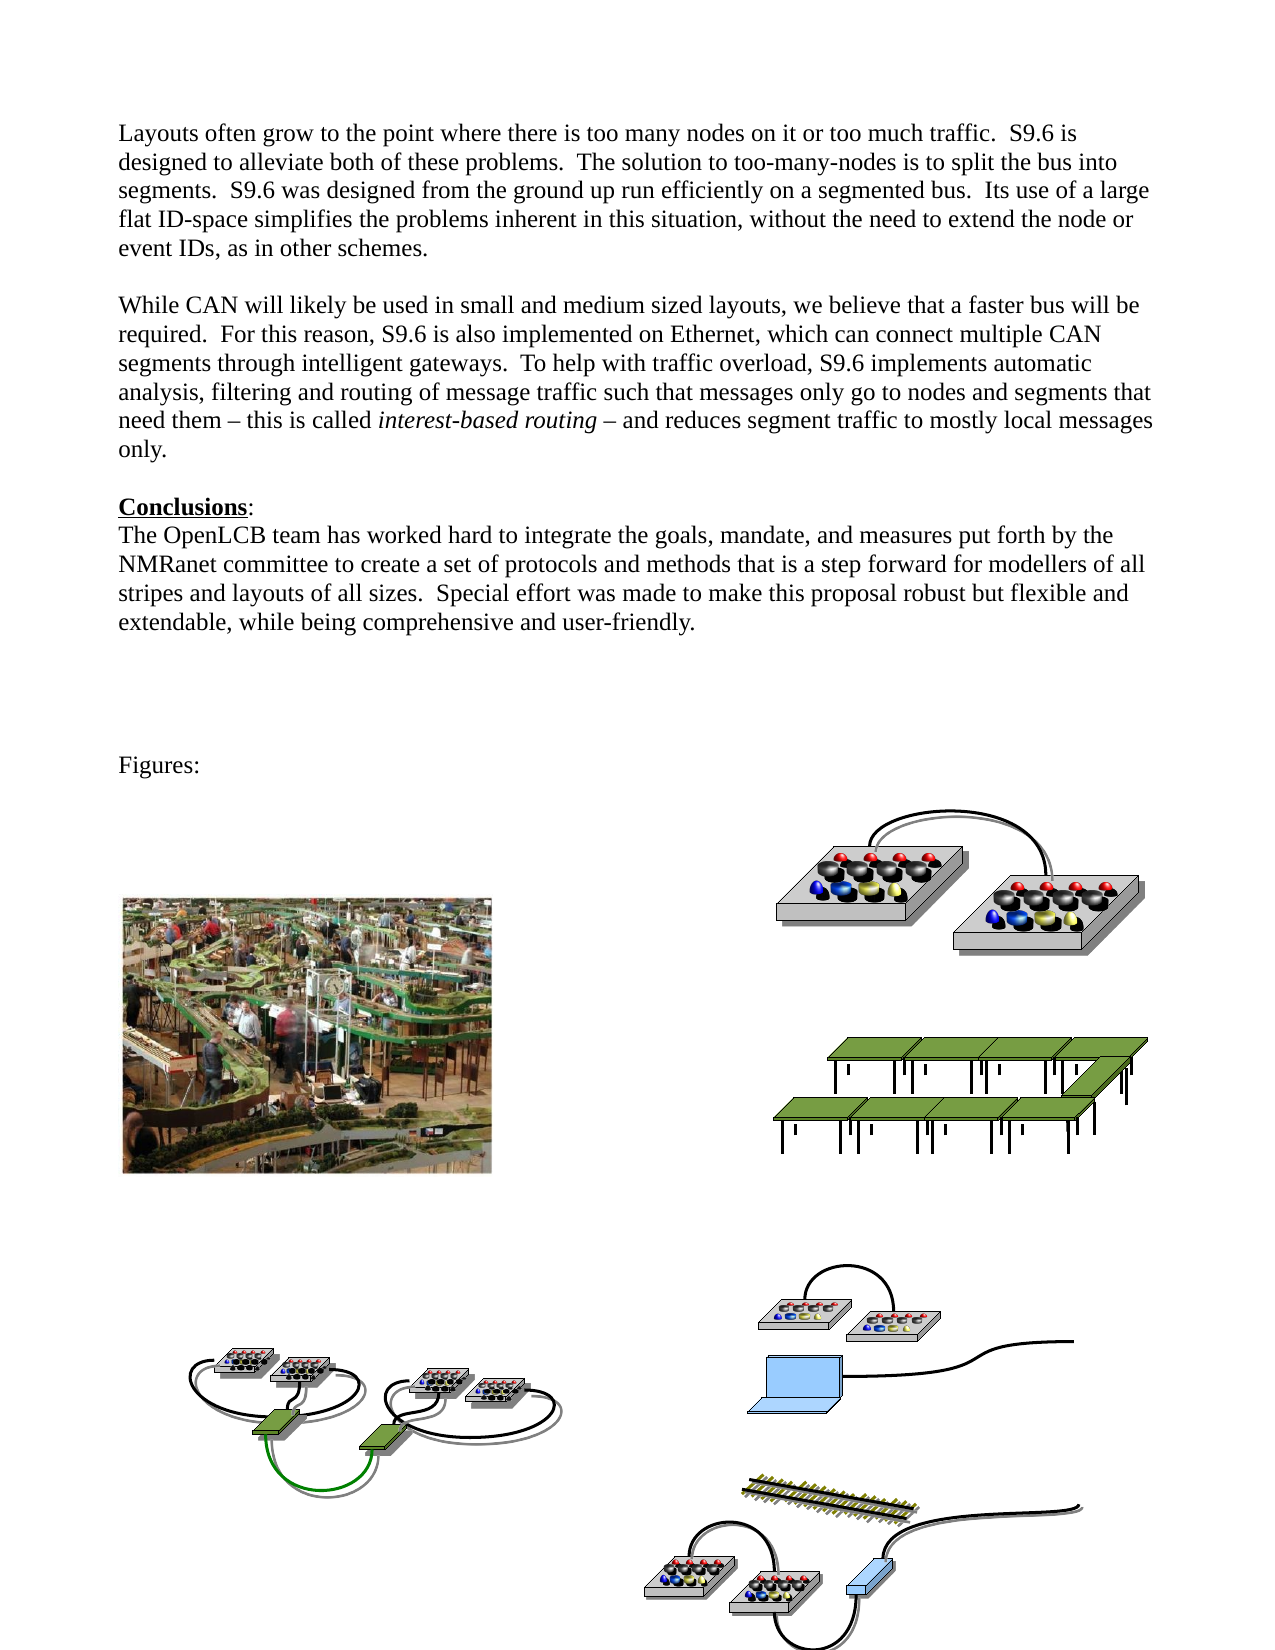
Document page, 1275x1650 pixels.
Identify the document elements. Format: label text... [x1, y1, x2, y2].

text Figures: [118, 751, 1157, 779]
text Layouts often grow to the point where there is too many nodes on it or too much traffic. S9.6 is designed to alleviate both of these problems. The solution to too-many-nodes is to split the bus into segments. S9.6 was designed from the ground up run efficiently on a segmented bus. Its use of a large flat ID-space simplifies the problems inherent in this situation, without the need to extend the node or event IDs, as in other schemes. [118, 118, 1157, 262]
picture [118, 894, 494, 1177]
text The OpenLCB team has worked hard to integrate the goals, mandate, and measures put forth by the NMRanet committee to create a set of protocols and methods that is a step forward for modellers of all stripes and layouts of all sizes. Special effort was made to make this proposal robust but flexible and extendable, while being comprehensive and user-friendly. [118, 521, 1157, 636]
text While CAN will likely be used in small and medium sized layouts, we believe that a faster bus will be required. For this reason, S9.6 is also implemented on Ethernet, which can connect multiple CAN segments through intelligent gateways. To help with traffic overload, S9.6 implements automatic analysis, filtering and routing of message traffic such that messages only go to nodes and segments that need them – this is called interest-based routing – and reduces segment traffic to mostly local messages only. [118, 291, 1157, 463]
text Conclusions: [118, 492, 1157, 521]
